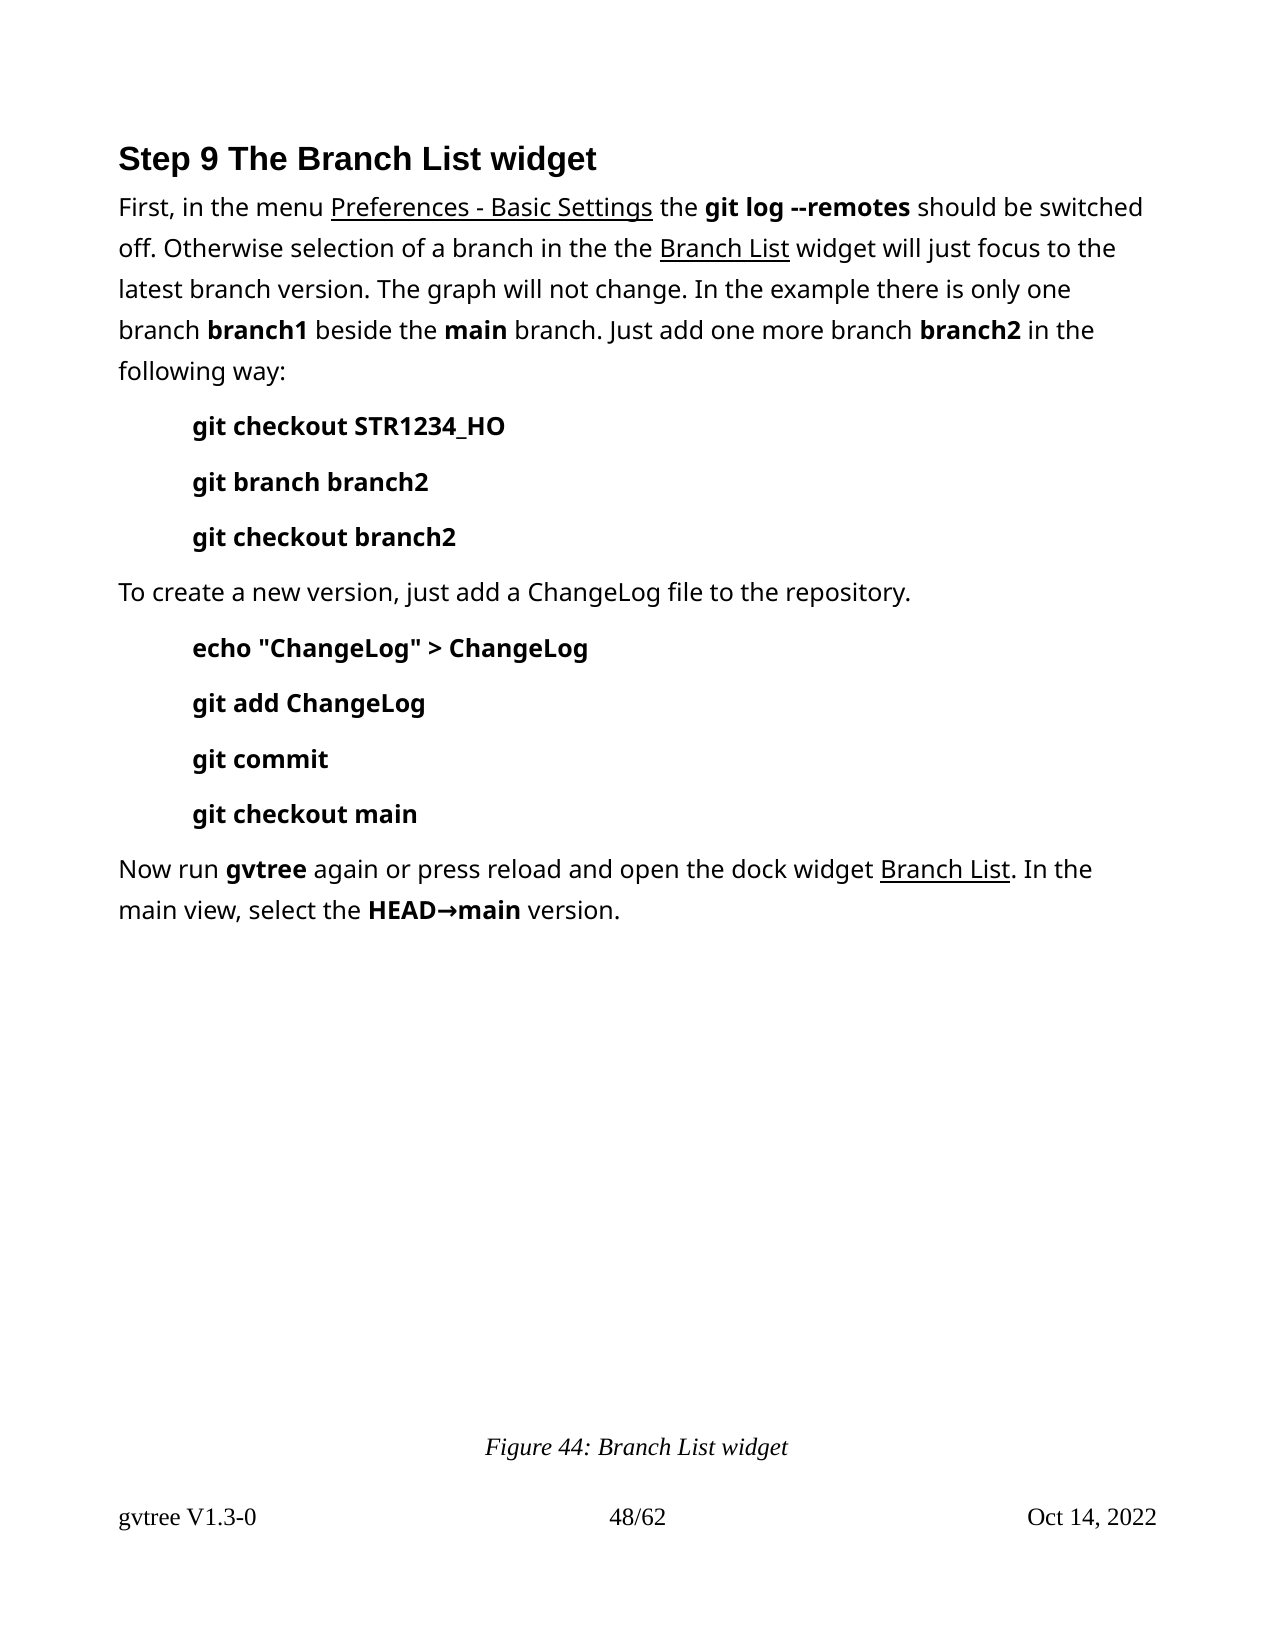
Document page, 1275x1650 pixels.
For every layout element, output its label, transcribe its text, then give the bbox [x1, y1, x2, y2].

text git checkout main [118, 797, 1157, 831]
text git checkout STR1234_HO [118, 409, 1157, 443]
text git checkout branch2 [118, 520, 1157, 554]
text git commit [118, 741, 1157, 775]
text git branch branch2 [118, 464, 1157, 498]
text Figure 44: Branch List widget [347, 961, 928, 1461]
text To create a new version, just add a ChangeLog file to the repository. [118, 575, 1157, 609]
text echo "ChangeLog" > ChangeLog [118, 631, 1157, 664]
text Now run gvtree again or press reload and open the dock widget Branch List. In the main view, select the HEAD→main version. [118, 852, 1157, 927]
text git add ChangeLog [118, 686, 1157, 720]
text First, in the menu Preferences - Basic Settings the git log --remotes should be switched off. Otherwise selection of a branch in the the Branch List widget will just focus to the latest branch version. The graph will not change. In the example there is only one branch branch1 beside the main branch. Just add one more branch branch2 in the following way: [118, 190, 1157, 387]
subtitle Step 9 The Branch List widget [118, 139, 1157, 178]
